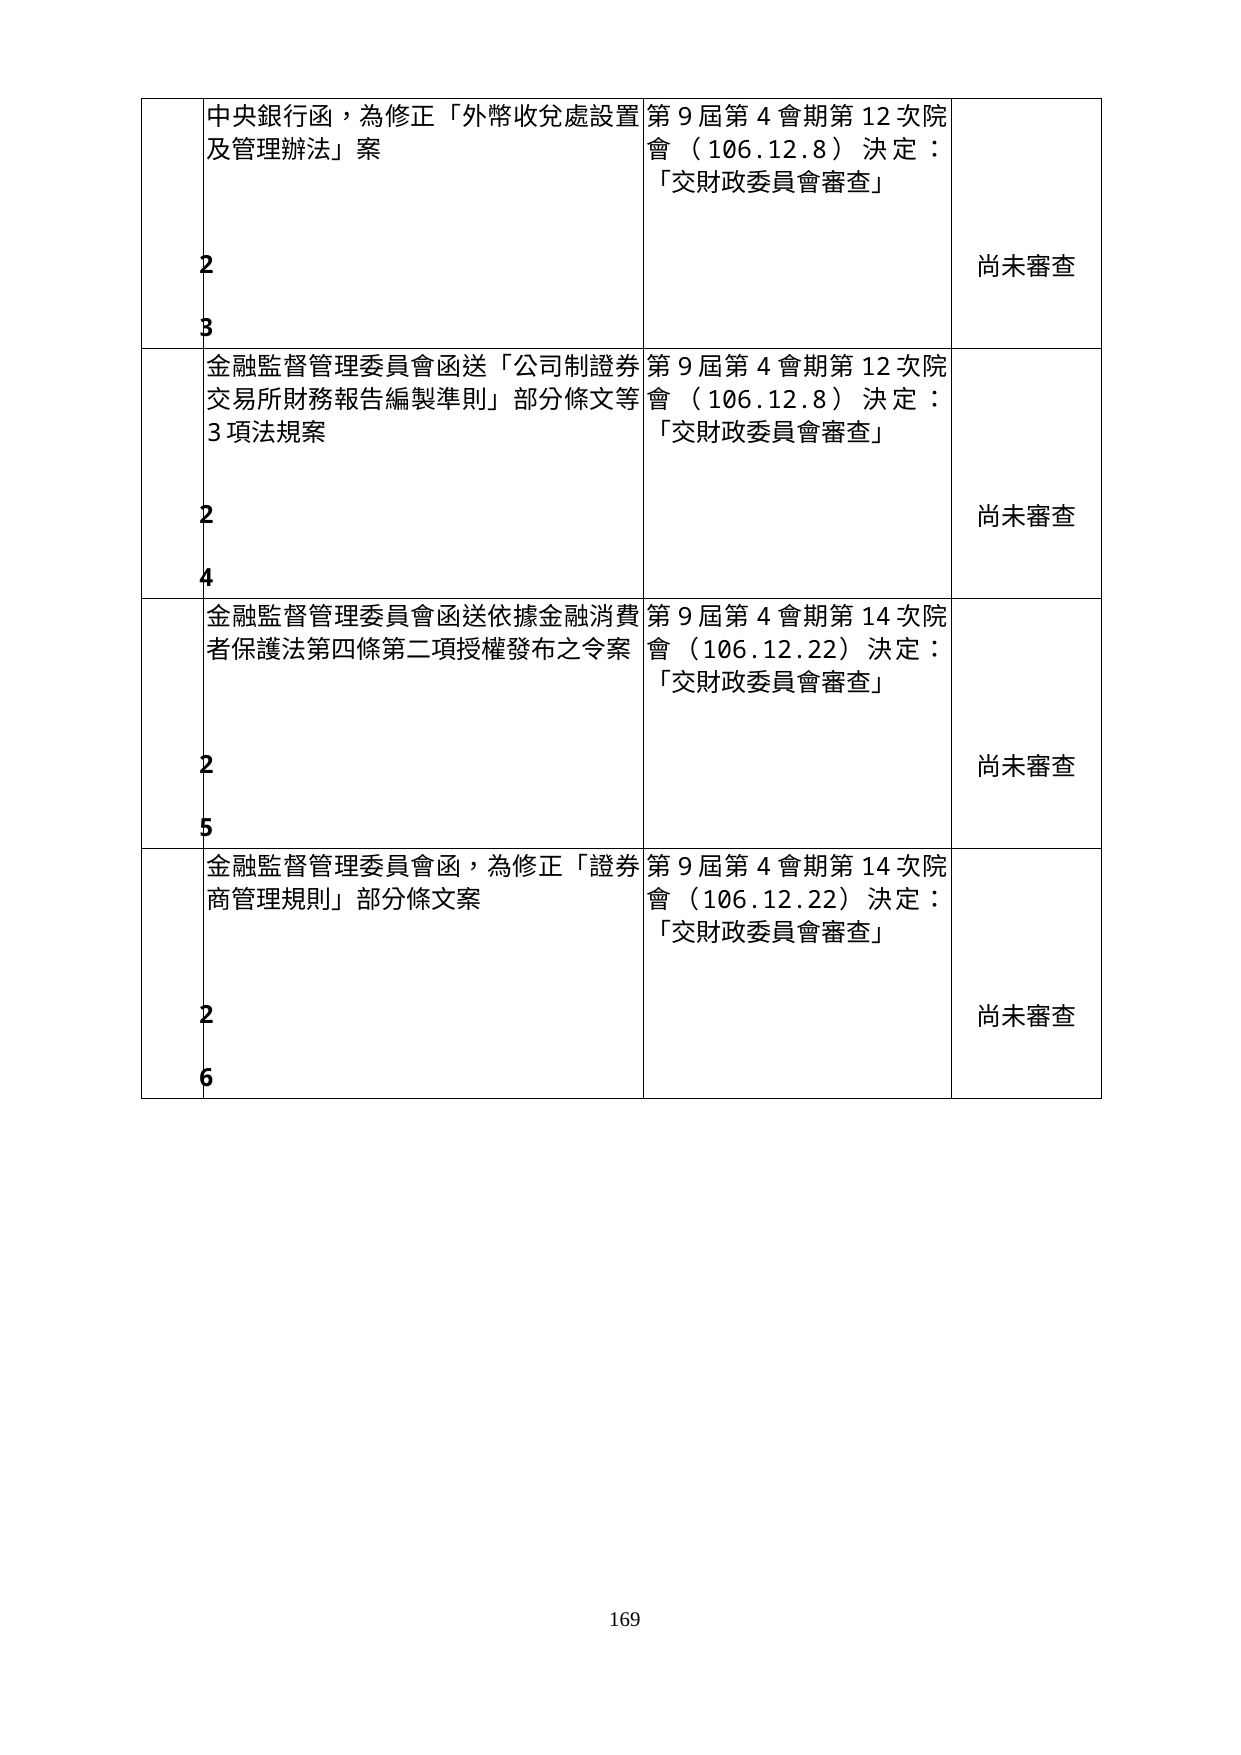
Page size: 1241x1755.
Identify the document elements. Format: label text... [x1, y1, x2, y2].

table_cell 第9屆第4會期第12次院會（106.12.8）決定：「交財政委員會審查」 [644, 99, 951, 347]
table_cell [142, 349, 203, 597]
table_cell 中央銀行函，為修正「外幣收兌處設置及管理辦法」案 [204, 99, 643, 347]
table_cell 金融監督管理委員會函送「公司制證券交易所財務報告編製準則」部分條文等3項法規案 [204, 349, 643, 597]
table_cell [142, 599, 203, 847]
table_cell 第9屆第4會期第12次院會（106.12.8）決定：「交財政委員會審查」 [644, 349, 951, 597]
table_cell 第9屆第4會期第14次院會（106.12.22）決定：「交財政委員會審查」 [644, 849, 951, 1097]
table_cell 尚未審查 [952, 99, 1101, 347]
table_cell 第9屆第4會期第14次院會（106.12.22）決定：「交財政委員會審查」 [644, 599, 951, 847]
table_cell 尚未審查 [952, 349, 1101, 597]
table_cell 金融監督管理委員會函，為修正「證券商管理規則」部分條文案 [204, 849, 643, 1097]
table_cell 尚未審查 [952, 849, 1101, 1097]
table_cell [142, 99, 203, 347]
table_cell 尚未審查 [952, 599, 1101, 847]
table_cell [142, 849, 203, 1097]
table_cell 金融監督管理委員會函送依據金融消費者保護法第四條第二項授權發布之令案 [204, 599, 643, 847]
